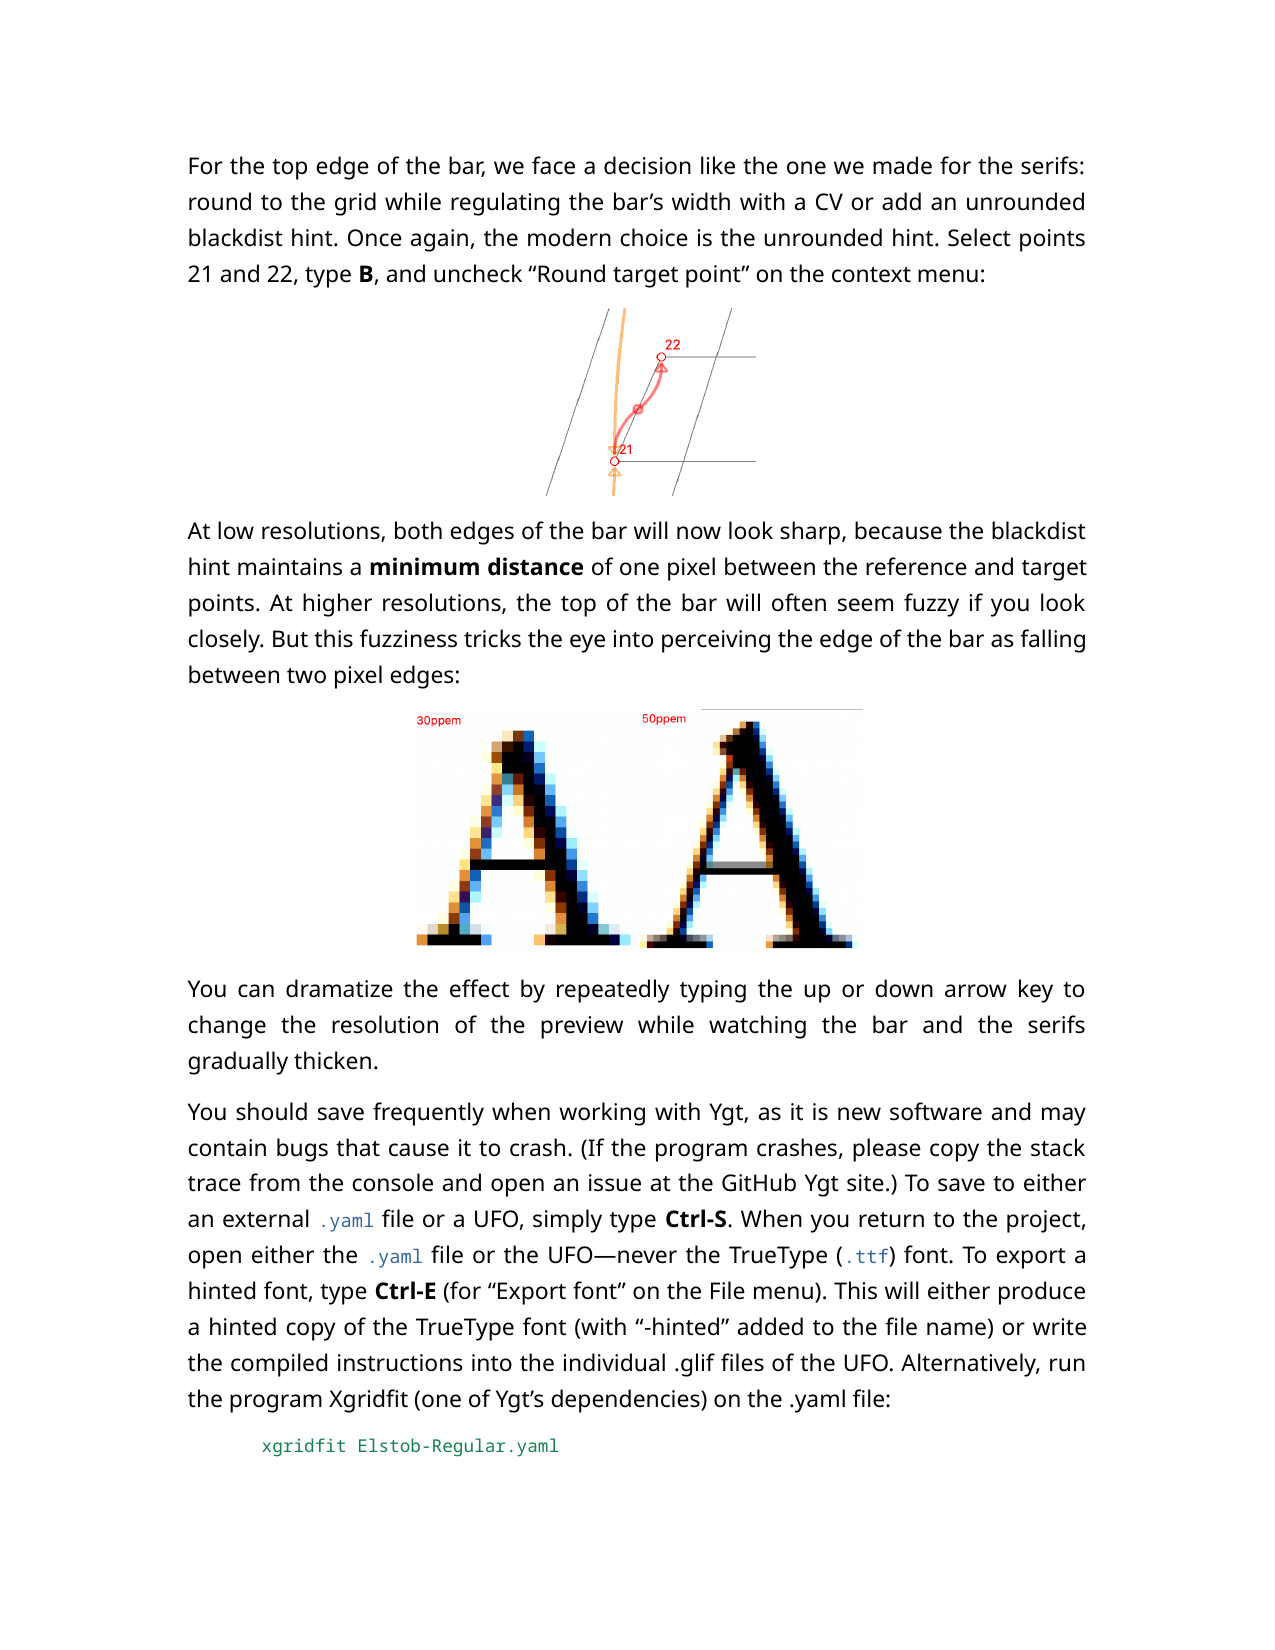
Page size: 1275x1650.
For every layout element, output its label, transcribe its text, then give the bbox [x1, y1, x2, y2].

text You should save frequently when working with Ygt, as it is new software and may contain bugs that cause it to crash. (If the program crashes, please copy the stack trace from the console and open an issue at the GitHub Ygt site.) To save to either an external .yaml file or a UFO, simply type Ctrl-S. When you return to the project, open either the .yaml file or the UFO—never the TrueType (.ttf) font. To export a hinted font, type Ctrl-E (for “Export font” on the File menu). This will either produce a hinted copy of the TrueType font (with “‑hinted” added to the file name) or write the compiled instructions into the individual .glif files of the UFO. Alternatively, run the program Xgridfit (one of Ygt’s dependencies) on the .yaml file: [187, 1096, 1087, 1414]
text You can dramatize the effect by repeatedly typing the up or down arrow key to change the resolution of the preview while watching the bar and the serifs gradually thicken. [187, 973, 1087, 1076]
text For the top edge of the bar, we face a decision like the one we made for the serifs: round to the grid while regulating the bar’s width with a CV or add an unrounded blackdist hint. Once again, the modern choice is the unrounded hint. Select points 21 and 22, type B, and uncheck “Round target point” on the context menu: [187, 150, 1087, 289]
picture [412, 709, 863, 954]
text xgridfit Elstob-Regular.yaml [261, 1433, 1087, 1458]
text At low resolutions, both edges of the bar will now look sharp, because the blackdist hint maintains a minimum distance of one pixel between the reference and target points. At higher resolutions, the top of the bar will often seem fuzzy if you look closely. But this fuzziness tricks the eye into perceiving the edge of the bar as falling between two pixel edges: [187, 515, 1087, 690]
picture [519, 308, 757, 496]
